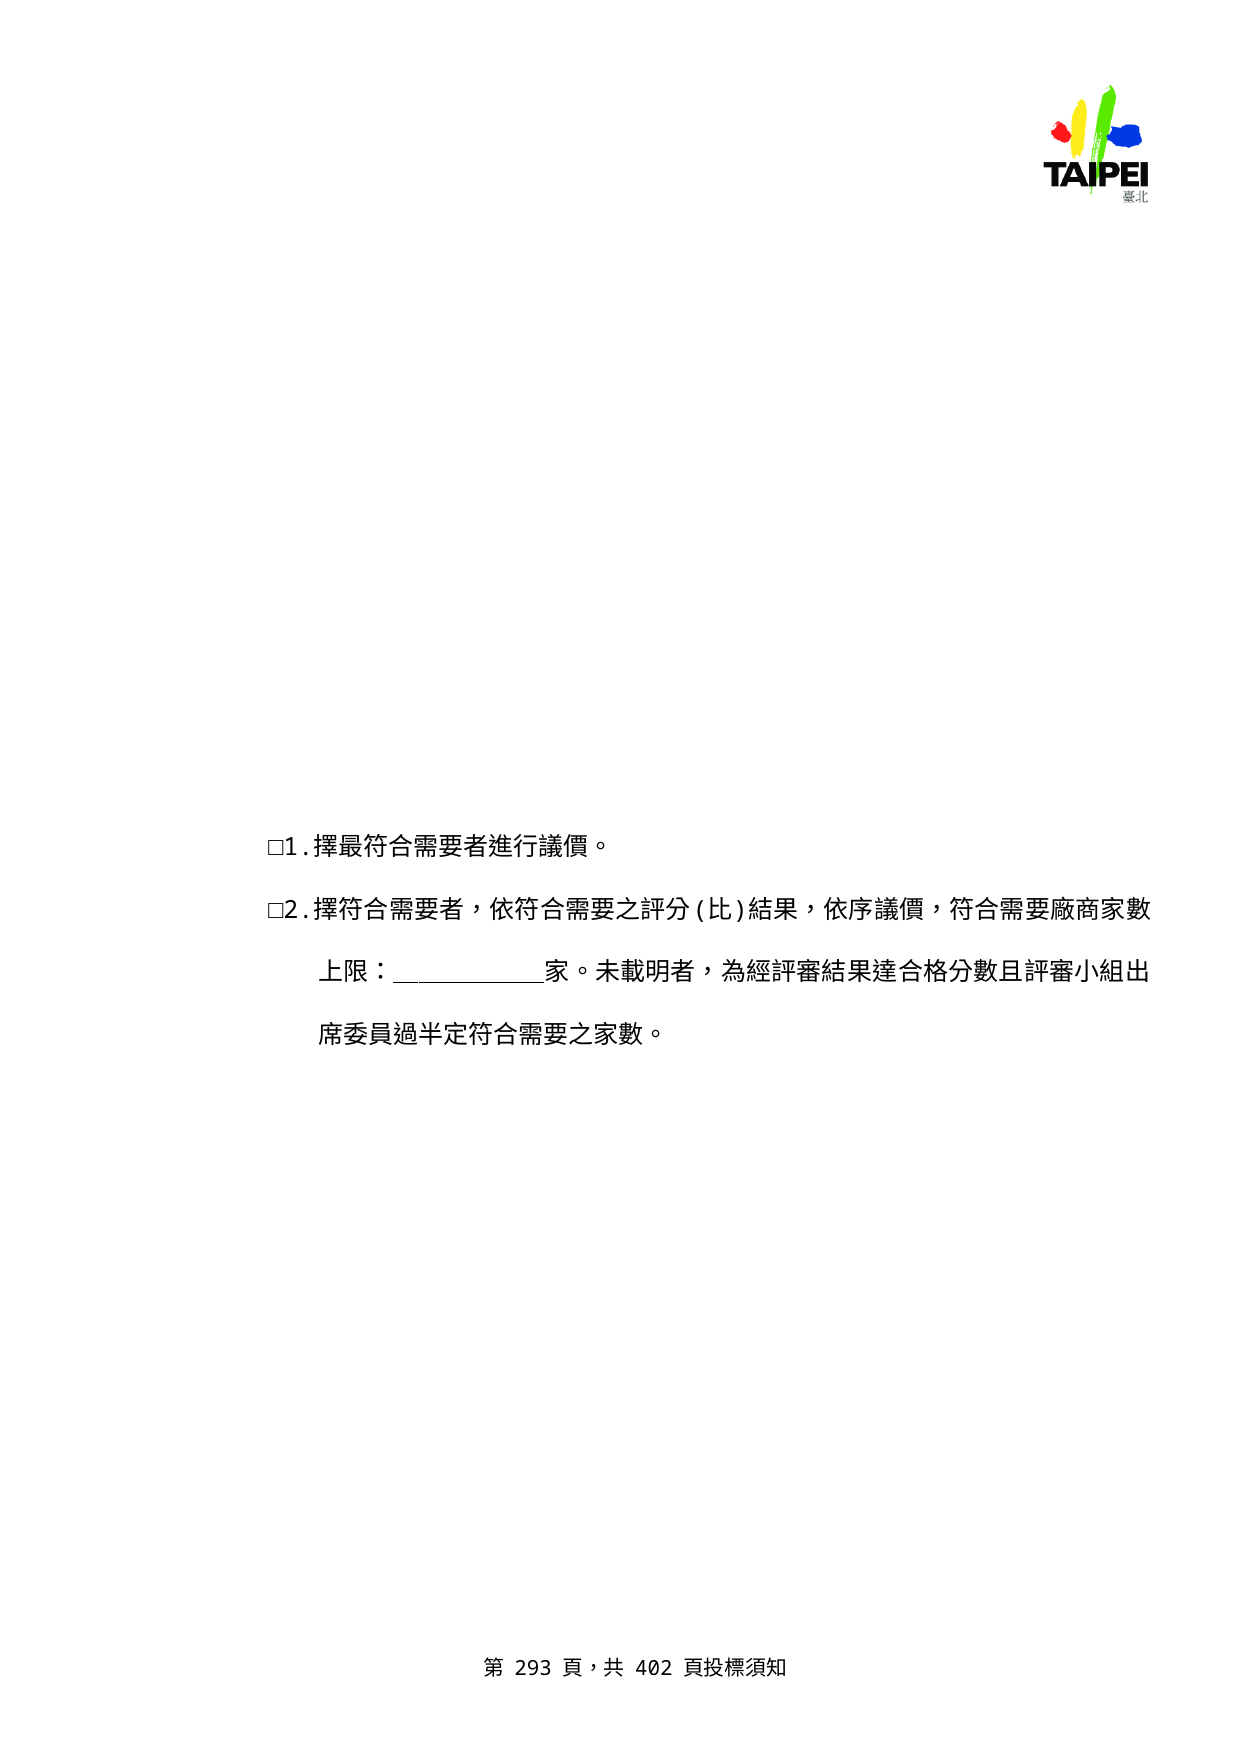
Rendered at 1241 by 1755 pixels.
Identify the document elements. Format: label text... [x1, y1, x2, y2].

text □1.擇最符合需要者進行議價。 [268, 803, 1152, 866]
text □2.擇符合需要者，依符合需要之評分(比)結果，依序議價，符合需要廠商家數上限：＿＿＿＿＿＿家。未載明者，為經評審結果達合格分數且評審小組出席委員過半定符合需要之家數。 [268, 866, 1152, 1053]
